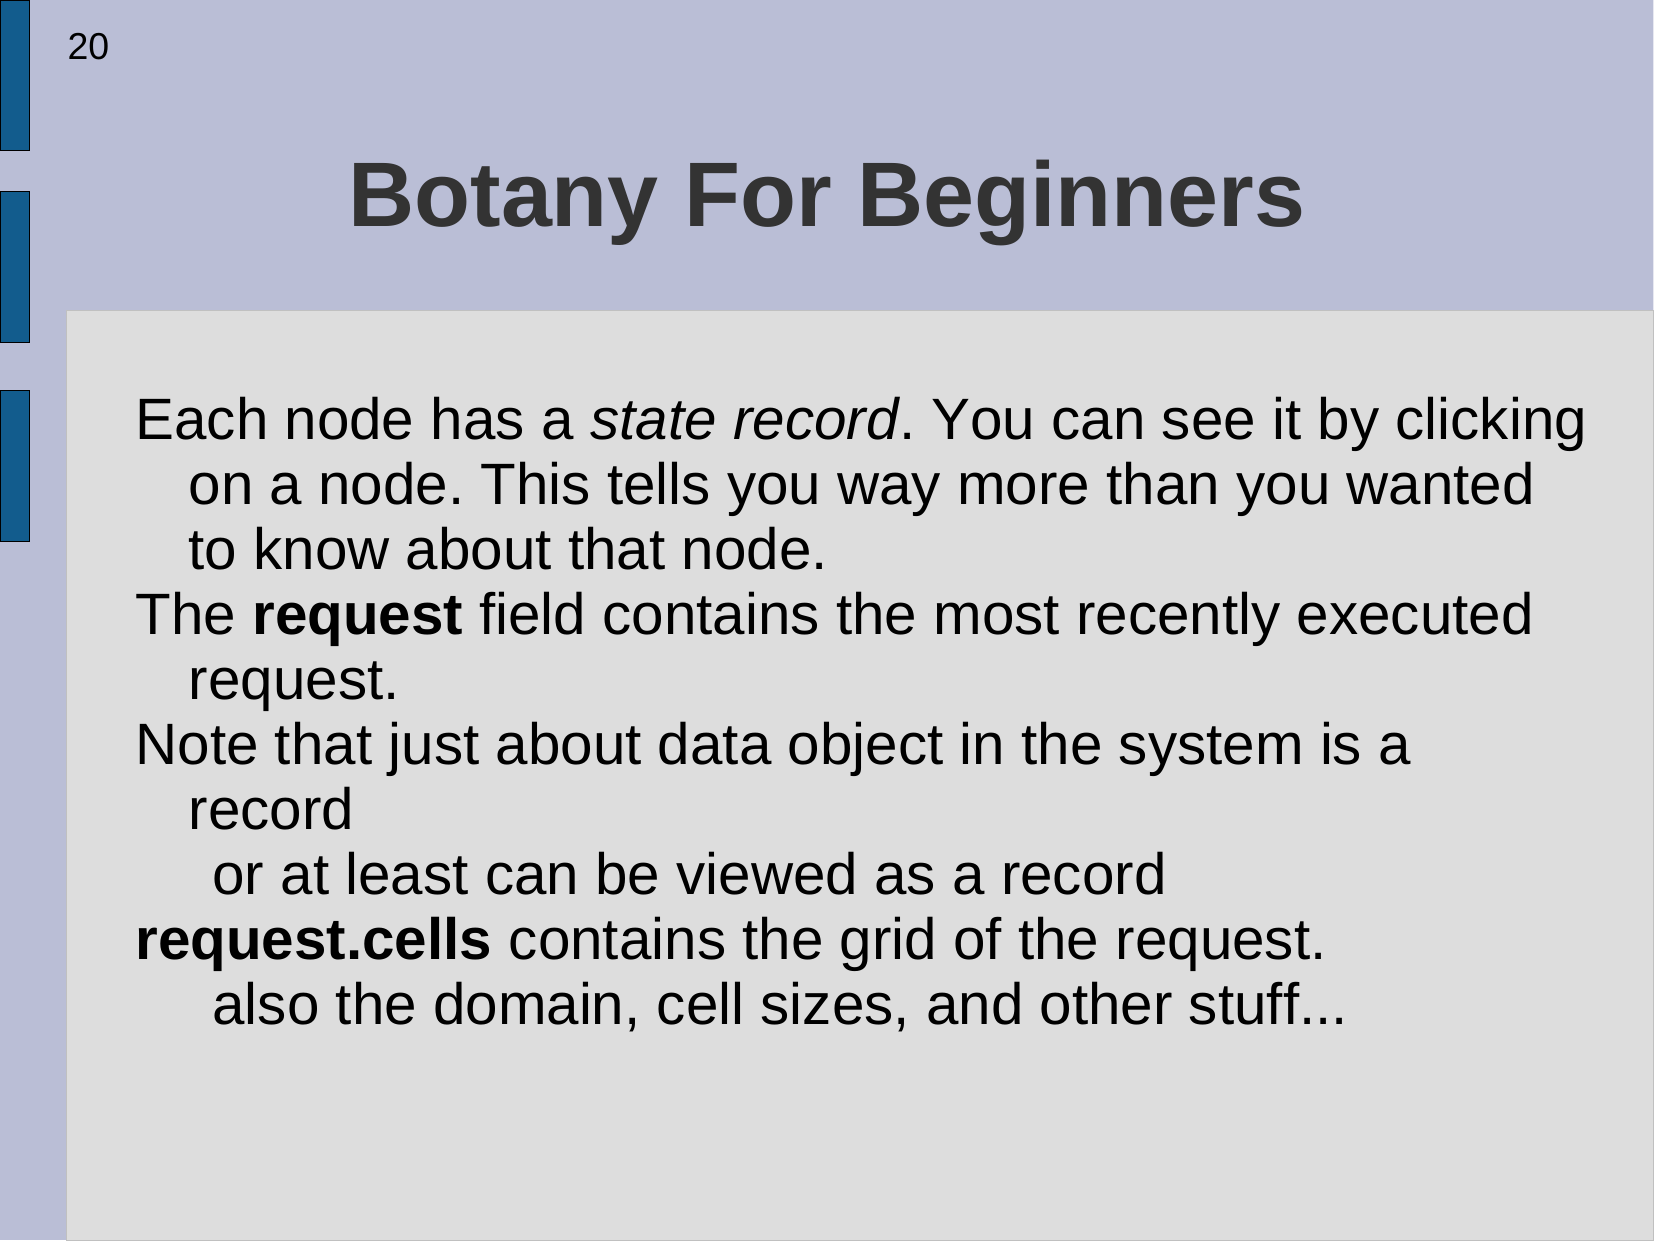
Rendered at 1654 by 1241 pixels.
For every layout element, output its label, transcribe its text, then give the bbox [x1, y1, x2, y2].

title Botany For Beginners [121, 91, 1534, 299]
text_box 5 [52, 18, 288, 92]
list Each node has a state record. You can see it by clicking on a node. This tells you way more than you wanted to know about that node. The request field contains the most recently executed request. Note that just about data object in the system is a record or at least can be viewed as a record request.cells contains the grid of the request. also the domain, cell sizes, and other stuff... [117, 386, 1590, 1064]
